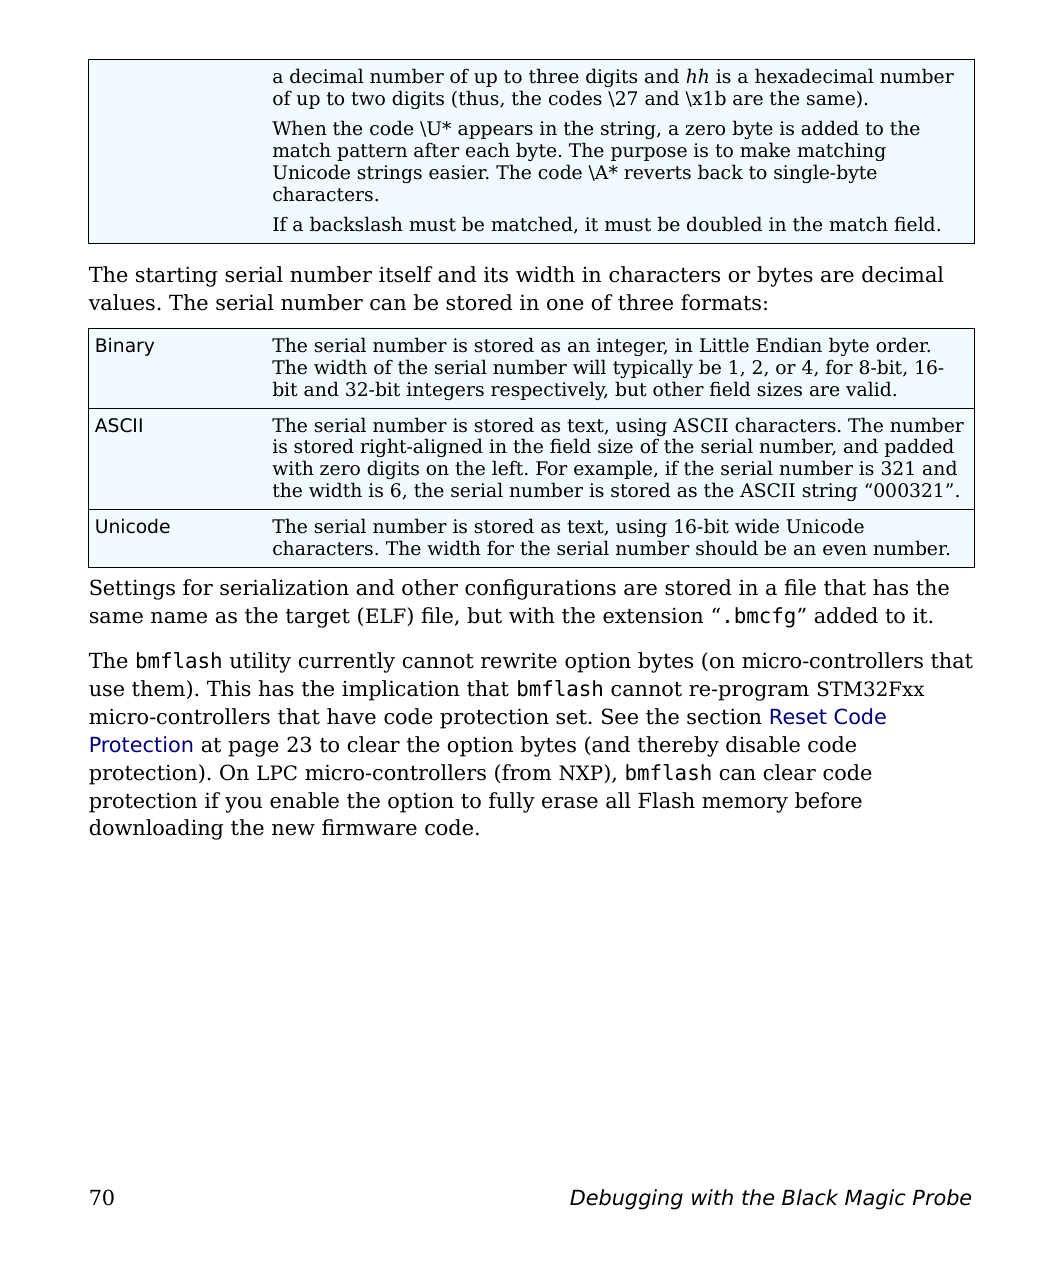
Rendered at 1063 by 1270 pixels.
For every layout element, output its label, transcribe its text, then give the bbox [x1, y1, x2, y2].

table_cell The serial number is stored as text, using 16-bit wide Unicode characters. The width for the serial number should be an even number. [266, 510, 974, 567]
table_cell [89, 60, 266, 243]
text Settings for serialization and other configurations are stored in a file that has the same name as the target (ELF) file, but with the extension “.bmcfg” added to it. [88, 576, 974, 628]
text The starting serial number itself and its width in characters or bytes are decimal values. The serial number can be stored in one of three formats: [88, 263, 974, 315]
table_cell a decimal number of up to three digits and hh is a hexadecimal number of up to two digits (thus, the codes \27 and \x1b are the same). When the code \U* appears in the string, a zero byte is added to the match pattern after each byte. The purpose is to make matching Unicode strings easier. The code \A* reverts back to single-byte characters. If a backslash must be matched, it must be doubled in the match field. [266, 60, 974, 243]
table_cell Unicode [89, 510, 266, 567]
table_cell The serial number is stored as text, using ASCII characters. The number is stored right-aligned in the field size of the serial number, and padded with zero digits on the left. For example, if the serial number is 321 and the width is 6, the serial number is stored as the ASCII string “000321”. [266, 409, 974, 509]
table_cell ASCII [89, 409, 266, 509]
table_header The serial number is stored as an integer, in Little Endian byte order. The width of the serial number will typically be 1, 2, or 4, for 8-bit, 16-bit and 32-bit integers respectively, but other field sizes are valid. [266, 329, 974, 407]
text The bmflash utility currently cannot rewrite option bytes (on micro-controllers that use them). This has the implication that bmflash cannot re-program STM32Fxx micro-controllers that have code protection set. See the section Reset Code Protection at page 23 to clear the option bytes (and thereby disable code protection). On LPC micro-controllers (from NXP), bmflash can clear code protection if you enable the option to fully erase all Flash memory before downloading the new firmware code. [88, 649, 974, 841]
table_header Binary [89, 329, 266, 407]
